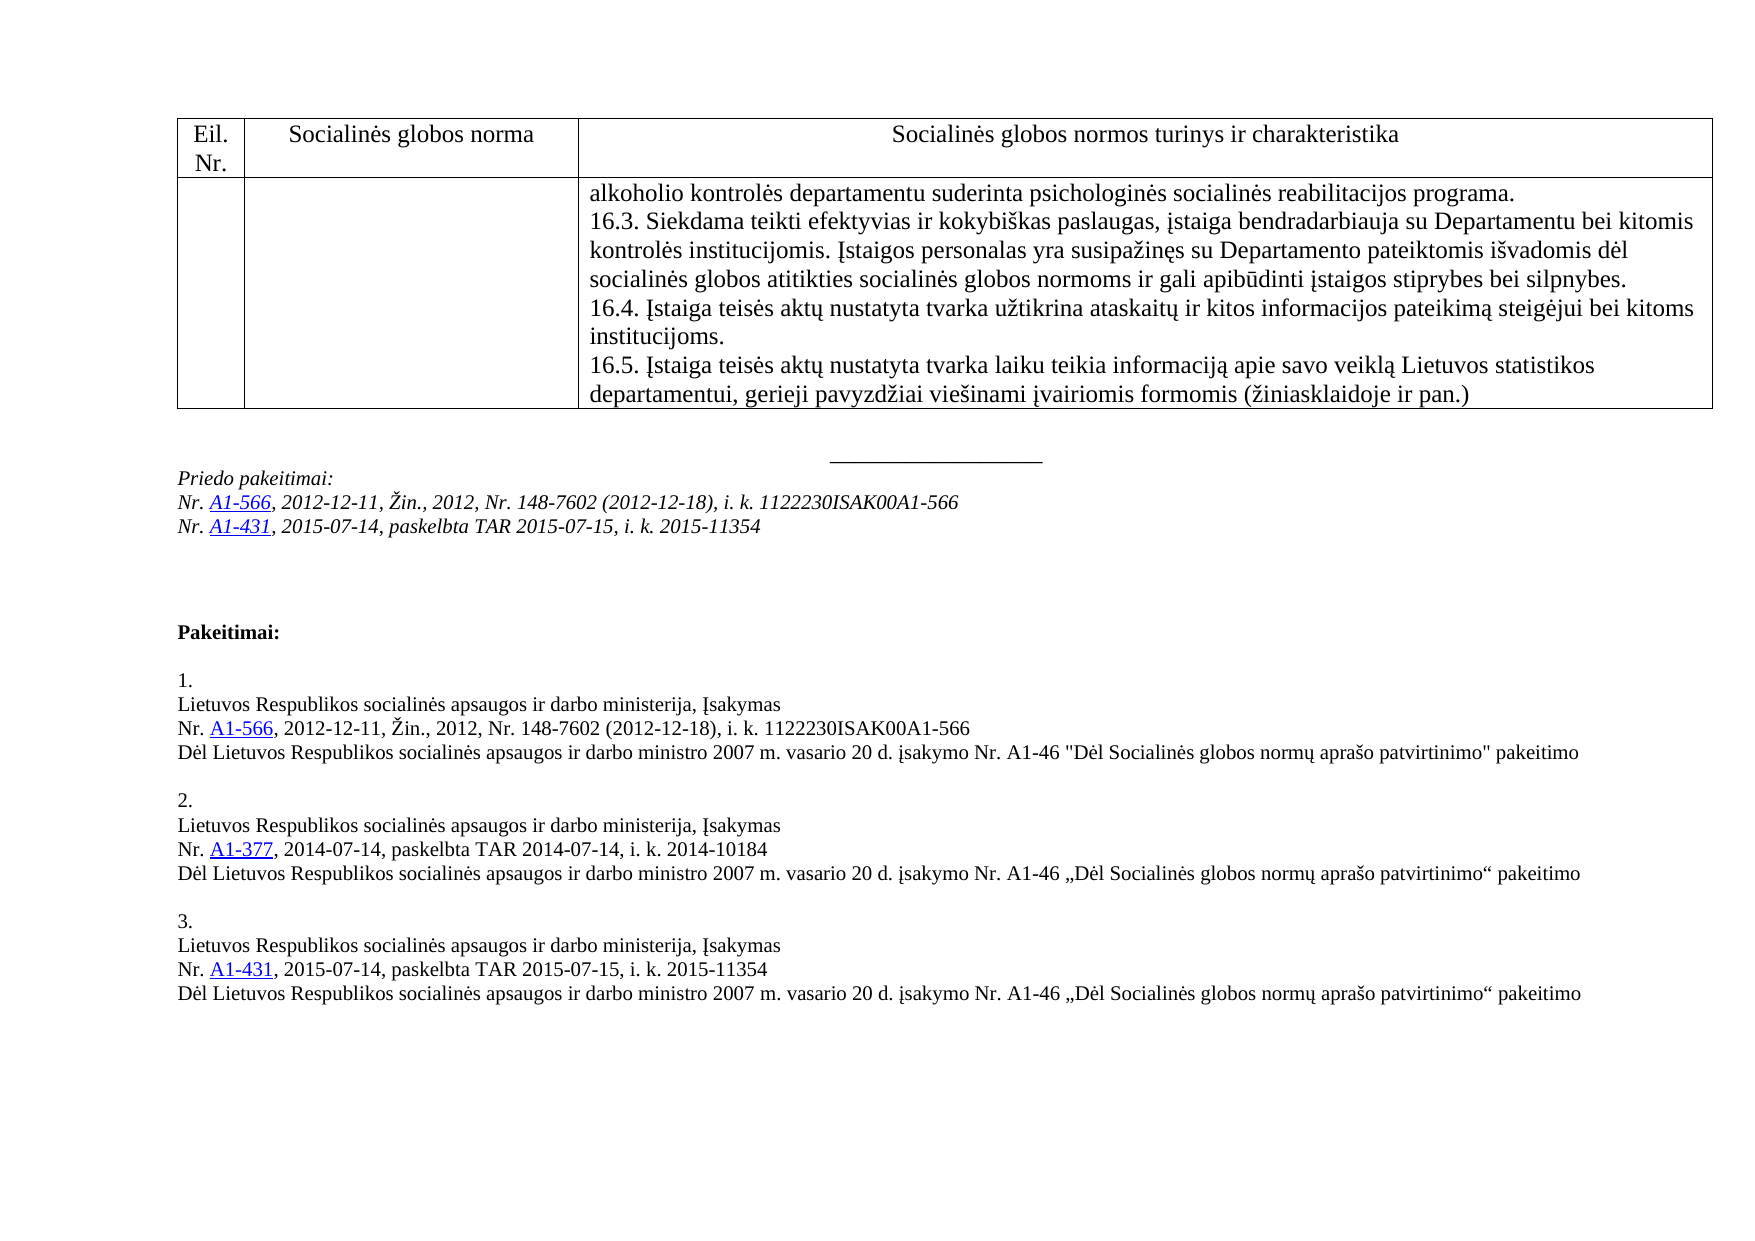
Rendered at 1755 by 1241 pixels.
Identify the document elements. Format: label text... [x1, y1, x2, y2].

text Nr. A1-566, 2012-12-11, Žin., 2012, Nr. 148-7602 (2012-12-18), i. k. 1122230ISAK00A1-566 [177, 490, 1695, 514]
text Nr. A1-431, 2015-07-14, paskelbta TAR 2015-07-15, i. k. 2015-11354 [177, 957, 1695, 981]
table_cell alkoholio kontrolės departamentu suderinta psichologinės socialinės reabilitacijos programa. 16.3. Siekdama teikti efektyvias ir kokybiškas paslaugas, įstaiga bendradarbiauja su Departamentu bei kitomis kontrolės institucijomis. Įstaigos personalas yra susipažinęs su Departamento pateiktomis išvadomis dėl socialinės globos atitikties socialinės globos normoms ir gali apibūdinti įstaigos stiprybes bei silpnybes. 16.4. Įstaiga teisės aktų nustatyta tvarka užtikrina ataskaitų ir kitos informacijos pateikimą steigėjui bei kitoms institucijoms. 16.5. Įstaiga teisės aktų nustatyta tvarka laiku teikia informaciją apie savo veiklą Lietuvos statistikos departamentui, gerieji pavyzdžiai viešinami įvairiomis formomis (žiniasklaidoje ir pan.) [579, 178, 1712, 408]
text Nr. A1-431, 2015-07-14, paskelbta TAR 2015-07-15, i. k. 2015-11354 [177, 514, 1695, 538]
text Dėl Lietuvos Respublikos socialinės apsaugos ir darbo ministro 2007 m. vasario 20 d. įsakymo Nr. A1-46 "Dėl Socialinės globos normų aprašo patvirtinimo" pakeitimo [177, 740, 1695, 764]
table_header Socialinės globos norma [245, 119, 578, 177]
text Dėl Lietuvos Respublikos socialinės apsaugos ir darbo ministro 2007 m. vasario 20 d. įsakymo Nr. A1-46 „Dėl Socialinės globos normų aprašo patvirtinimo“ pakeitimo [177, 981, 1695, 1005]
text Dėl Lietuvos Respublikos socialinės apsaugos ir darbo ministro 2007 m. vasario 20 d. įsakymo Nr. A1-46 „Dėl Socialinės globos normų aprašo patvirtinimo“ pakeitimo [177, 861, 1695, 885]
text 1. [177, 668, 1695, 692]
text Lietuvos Respublikos socialinės apsaugos ir darbo ministerija, Įsakymas [177, 933, 1695, 957]
text Pakeitimai: [177, 620, 1695, 644]
text Lietuvos Respublikos socialinės apsaugos ir darbo ministerija, Įsakymas [177, 692, 1695, 716]
text 3. [177, 909, 1695, 933]
text _________________ [177, 437, 1695, 466]
text Lietuvos Respublikos socialinės apsaugos ir darbo ministerija, Įsakymas [177, 812, 1695, 837]
text Nr. A1-566, 2012-12-11, Žin., 2012, Nr. 148-7602 (2012-12-18), i. k. 1122230ISAK00A1-566 [177, 716, 1695, 740]
table_header Eil. Nr. [178, 119, 244, 177]
table_cell [245, 178, 578, 408]
text 2. [177, 788, 1695, 812]
text Priedo pakeitimai: [177, 466, 1695, 490]
table_header Socialinės globos normos turinys ir charakteristika [579, 119, 1712, 177]
text Nr. A1-377, 2014-07-14, paskelbta TAR 2014-07-14, i. k. 2014-10184 [177, 837, 1695, 861]
table_cell [178, 178, 244, 408]
